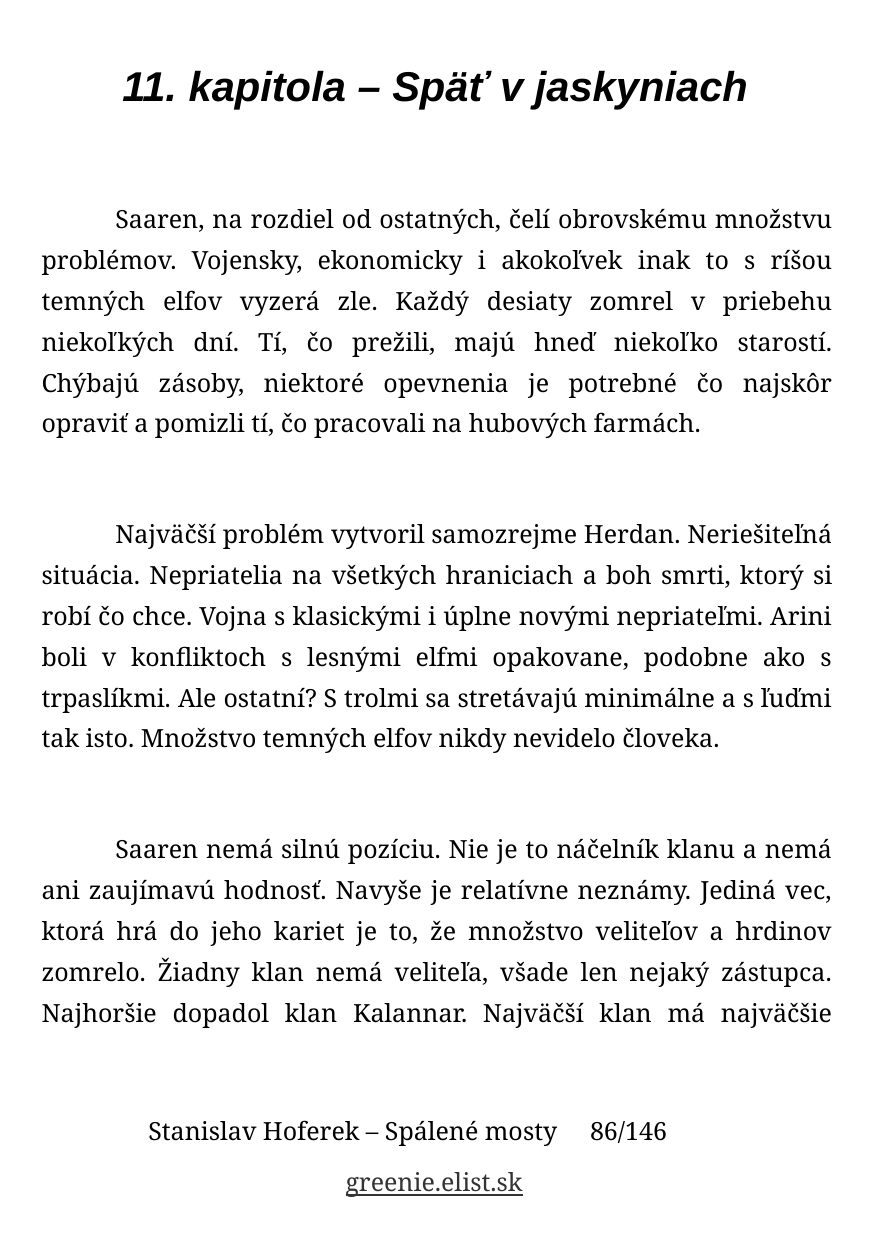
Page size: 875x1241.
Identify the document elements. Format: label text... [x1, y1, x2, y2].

subtitle 11. kapitola – Späť v jaskyniach [41, 62, 833, 110]
text Saaren, na rozdiel od ostatných, čelí obrovskému množstvu problémov. Vojensky, ekonomicky i akokoľvek inak to s ríšou temných elfov vyzerá zle. Každý desiaty zomrel v priebehu niekoľkých dní. Tí, čo prežili, majú hneď niekoľko starostí. Chýbajú zásoby, niektoré opevnenia je potrebné čo najskôr opraviť a pomizli tí, čo pracovali na hubových farmách. [41, 202, 833, 440]
text Saaren nemá silnú pozíciu. Nie je to náčelník klanu a nemá ani zaujímavú hodnosť. Navyše je relatívne neznámy. Jediná vec, ktorá hrá do jeho kariet je to, že množstvo veliteľov a hrdinov zomrelo. Žiadny klan nemá veliteľa, všade len nejaký zástupca. Najhoršie dopadol klan Kalannar. Najväčší klan má najväčšie [41, 832, 833, 1029]
text Najväčší problém vytvoril samozrejme Herdan. Neriešiteľná situácia. Nepriatelia na všetkých hraniciach a boh smrti, ktorý si robí čo chce. Vojna s klasickými i úplne novými nepriateľmi. Arini boli v konfliktoch s lesnými elfmi opakovane, podobne ako s trpaslíkmi. Ale ostatní? S trolmi sa stretávajú minimálne a s ľuďmi tak isto. Množstvo temných elfov nikdy nevidelo človeka. [41, 517, 833, 755]
